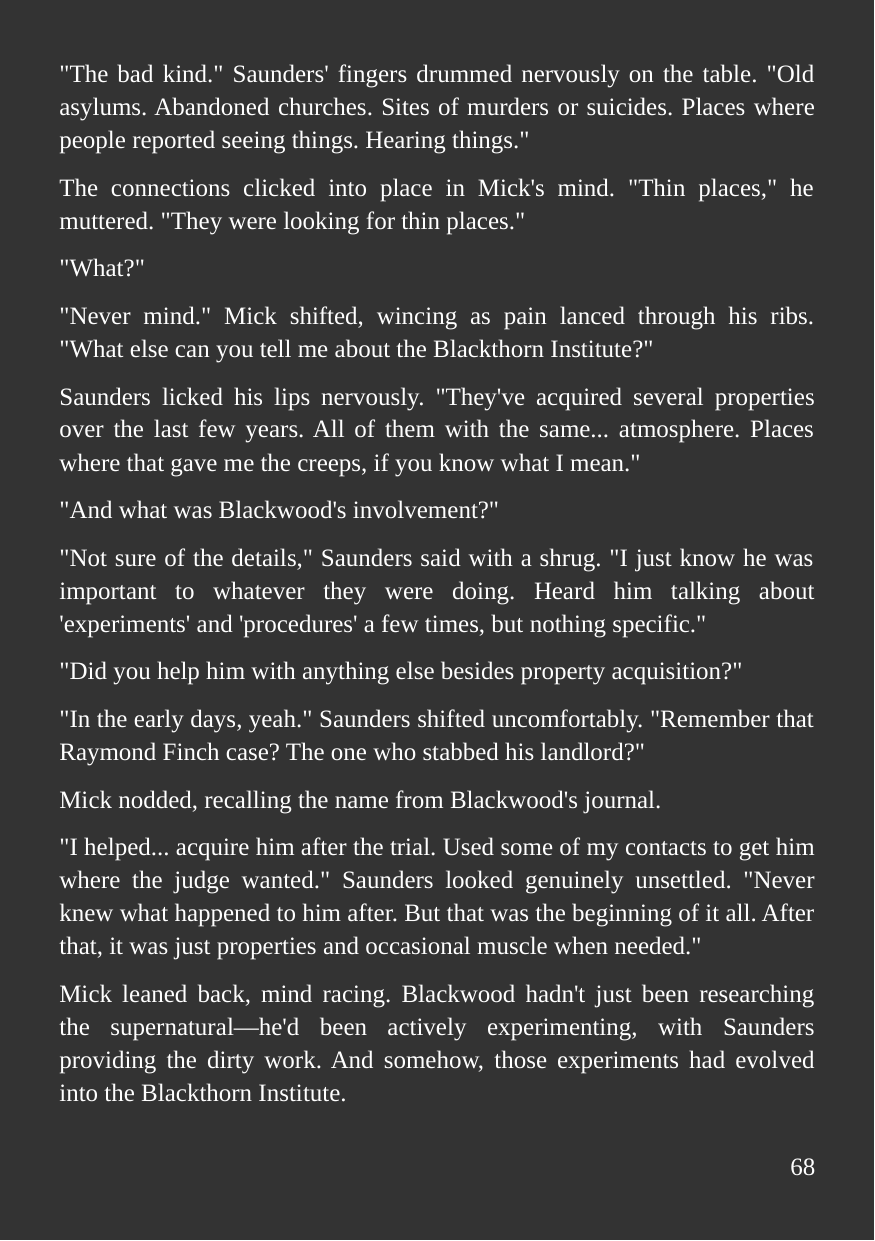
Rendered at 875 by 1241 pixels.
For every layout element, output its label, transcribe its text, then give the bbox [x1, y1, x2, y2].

text "Never mind." Mick shifted, wincing as pain lanced through his ribs. "What else can you tell me about the Blackthorn Institute?" [59, 301, 815, 363]
text "I helped... acquire him after the trial. Used some of my contacts to get him where the judge wanted." Saunders looked genuinely unsettled. "Never knew what happened to him after. But that was the beginning of it all. After that, it was just properties and occasional muscle when needed." [59, 832, 815, 960]
text "Did you help him with anything else besides property acquisition?" [59, 656, 815, 685]
text Mick leaned back, mind racing. Blackwood hadn't just been researching the supernatural—he'd been actively experimenting, with Saunders providing the dirty work. And somehow, those experiments had evolved into the Blackthorn Institute. [59, 979, 815, 1107]
text Saunders licked his lips nervously. "They've acquired several properties over the last few years. All of them with the same... atmosphere. Places where that gave me the creeps, if you know what I mean." [59, 382, 815, 476]
text "Not sure of the details," Saunders said with a shrug. "I just know he was important to whatever they were doing. Heard him talking about 'experiments' and 'procedures' a few times, but nothing specific." [59, 543, 815, 638]
text "And what was Blackwood's involvement?" [59, 495, 815, 524]
text "In the early days, yeah." Saunders shifted uncomfortably. "Remember that Raymond Finch case? The one who stabbed his landlord?" [59, 704, 815, 766]
text "The bad kind." Saunders' fingers drummed nervously on the table. "Old asylums. Abandoned churches. Sites of murders or suicides. Places where people reported seeing things. Hearing things." [59, 59, 815, 154]
text Mick nodded, recalling the name from Blackwood's journal. [59, 785, 815, 813]
text "What?" [59, 253, 815, 282]
text The connections clicked into place in Mick's mind. "Thin places," he muttered. "They were looking for thin places." [59, 173, 815, 234]
